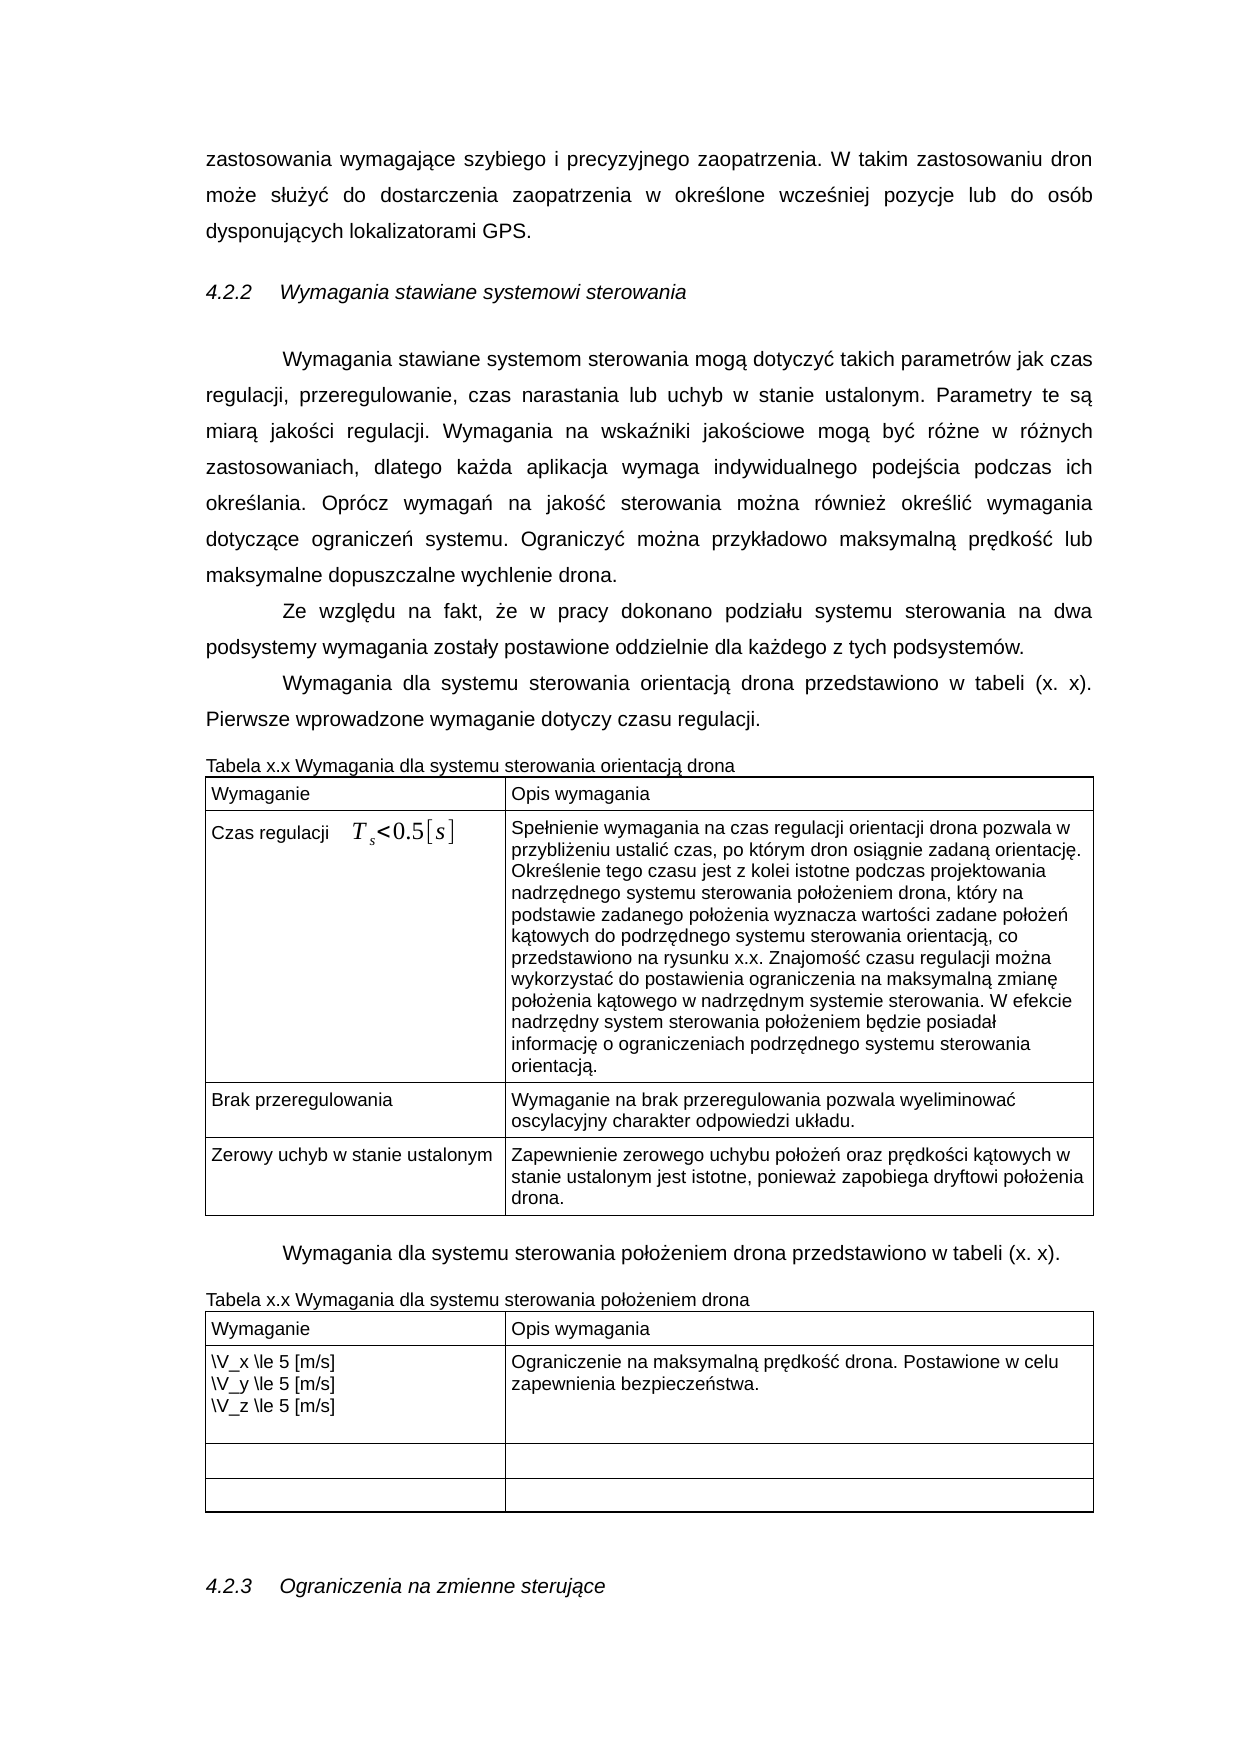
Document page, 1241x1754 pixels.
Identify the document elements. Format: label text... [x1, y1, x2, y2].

text Wymagania dla systemu sterowania położeniem drona przedstawiono w tabeli (x. x). [206, 1241, 1093, 1264]
table_cell [506, 1444, 1093, 1477]
table_header Opis wymagania [506, 1312, 1093, 1344]
table_cell \V_x \le 5 [m/s] \V_y \le 5 [m/s] \V_z \le 5 [m/s] [206, 1346, 505, 1443]
text Wymagania stawiane systemom sterowania mogą dotyczyć takich parametrów jak czas regulacji, przeregulowanie, czas narastania lub uchyb w stanie ustalonym. Parametry te są miarą jakości regulacji. Wymagania na wskaźniki jakościowe mogą być różne w różnych zastosowaniach, dlatego każda aplikacja wymaga indywidualnego podejścia podczas ich określania. Oprócz wymagań na jakość sterowania można również określić wymagania dotyczące ograniczeń systemu. Ograniczyć można przykładowo maksymalną prędkość lub maksymalne dopuszczalne wychlenie drona. [206, 347, 1093, 587]
table_cell Czas regulacji [206, 811, 505, 1082]
table_cell Wymaganie na brak przeregulowania pozwala wyeliminować oscylacyjny charakter odpowiedzi układu. [506, 1083, 1093, 1137]
table_header Wymaganie [206, 1312, 505, 1344]
table_cell Spełnienie wymagania na czas regulacji orientacji drona pozwala w przybliżeniu ustalić czas, po którym dron osiągnie zadaną orientację. Określenie tego czasu jest z kolei istotne podczas projektowania nadrzędnego systemu sterowania położeniem drona, który na podstawie zadanego położenia wyznacza wartości zadane położeń kątowych do podrzędnego systemu sterowania orientacją, co przedstawiono na rysunku x.x. Znajomość czasu regulacji można wykorzystać do postawienia ograniczenia na maksymalną zmianę położenia kątowego w nadrzędnym systemie sterowania. W efekcie nadrzędny system sterowania położeniem będzie posiadał informację o ograniczeniach podrzędnego systemu sterowania orientacją. [506, 811, 1093, 1082]
table_cell Zapewnienie zerowego uchybu położeń oraz prędkości kątowych w stanie ustalonym jest istotne, ponieważ zapobiega dryftowi położenia drona. [506, 1138, 1093, 1214]
table_cell [206, 1479, 505, 1511]
table_header Opis wymagania [506, 778, 1093, 810]
text zastosowania wymagające szybiego i precyzyjnego zaopatrzenia. W takim zastosowaniu dron może służyć do dostarczenia zaopatrzenia w określone wcześniej pozycje lub do osób dysponujących lokalizatorami GPS. [206, 147, 1093, 243]
table_cell Zerowy uchyb w stanie ustalonym [206, 1138, 505, 1214]
text Tabela x.x Wymagania dla systemu sterowania położeniem drona [206, 1289, 1093, 1311]
table_cell [206, 1444, 505, 1477]
table_cell [506, 1479, 1093, 1511]
table_header Wymaganie [206, 778, 505, 810]
table_cell Brak przeregulowania [206, 1083, 505, 1137]
text Wymagania dla systemu sterowania orientacją drona przedstawiono w tabeli (x. x). Pierwsze wprowadzone wymaganie dotyczy czasu regulacji. [206, 670, 1093, 730]
subtitle Ograniczenia na zmienne sterujące [206, 1573, 1093, 1597]
table_cell Ograniczenie na maksymalną prędkość drona. Postawione w celu zapewnienia bezpieczeństwa. [506, 1346, 1093, 1443]
text Ze względu na fakt, że w pracy dokonano podziału systemu sterowania na dwa podsystemy wymagania zostały postawione oddzielnie dla każdego z tych podsystemów. [206, 598, 1093, 658]
text Tabela x.x Wymagania dla systemu sterowania orientacją drona [206, 755, 1093, 776]
subtitle Wymagania stawiane systemowi sterowania [206, 280, 1093, 304]
